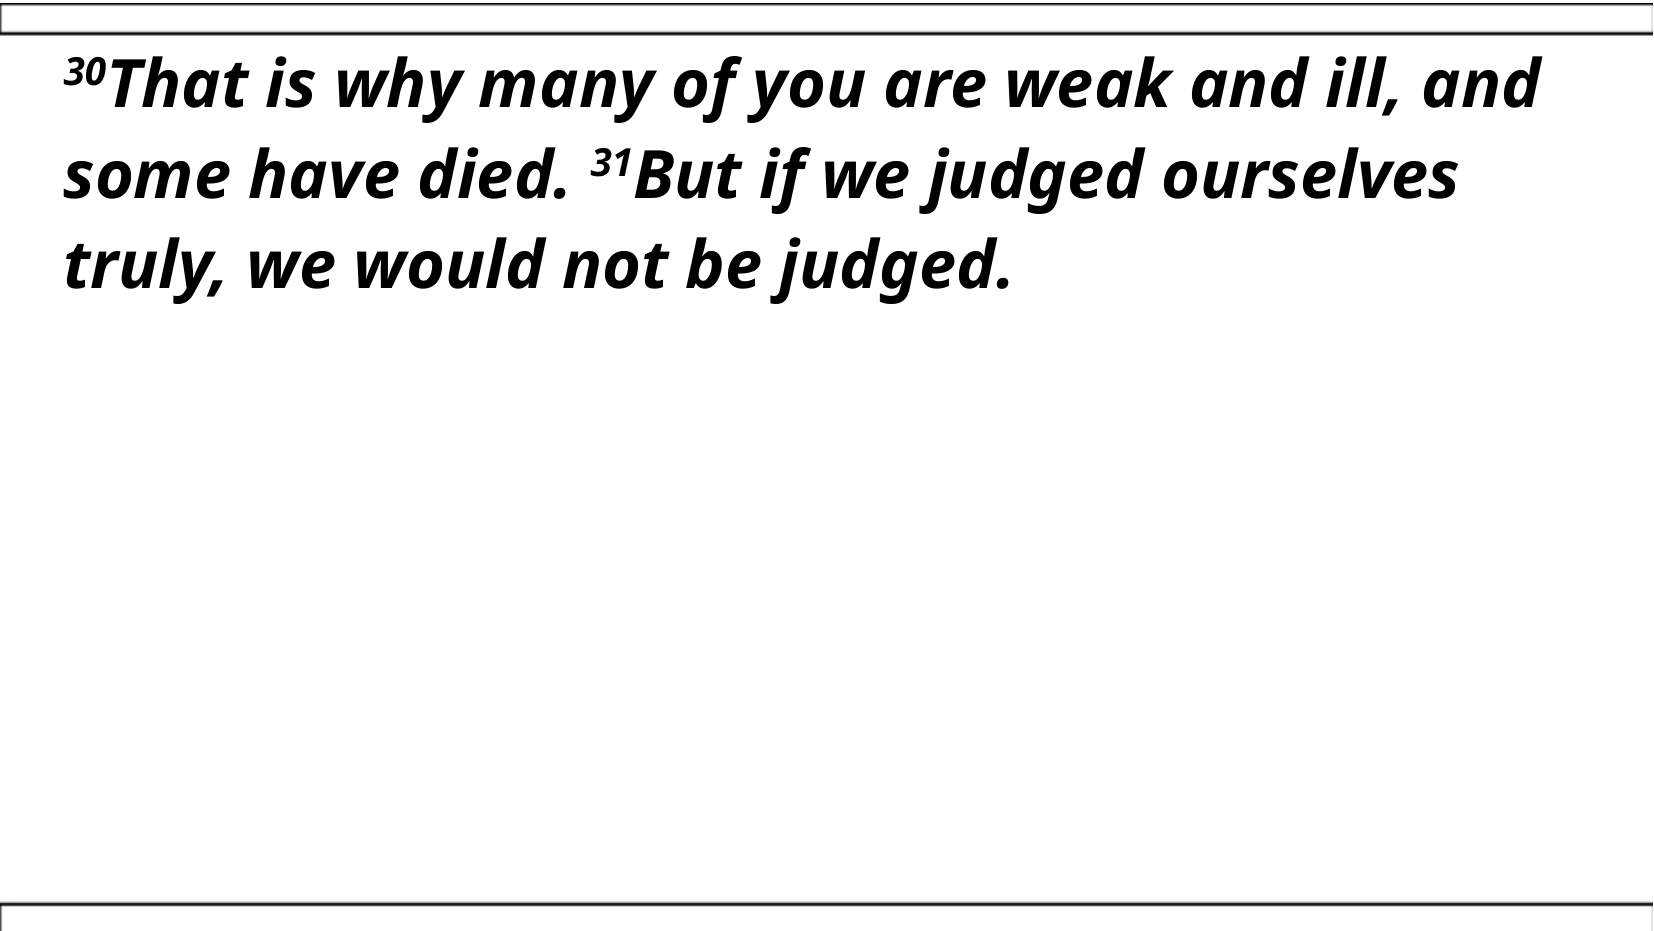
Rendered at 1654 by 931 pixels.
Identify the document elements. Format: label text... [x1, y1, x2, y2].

picture [0, 3, 1653, 931]
text_box 30That is why many of you are weak and ill, and some have died. 31But if we judged ourselves truly, we would not be judged. [48, 28, 1608, 310]
